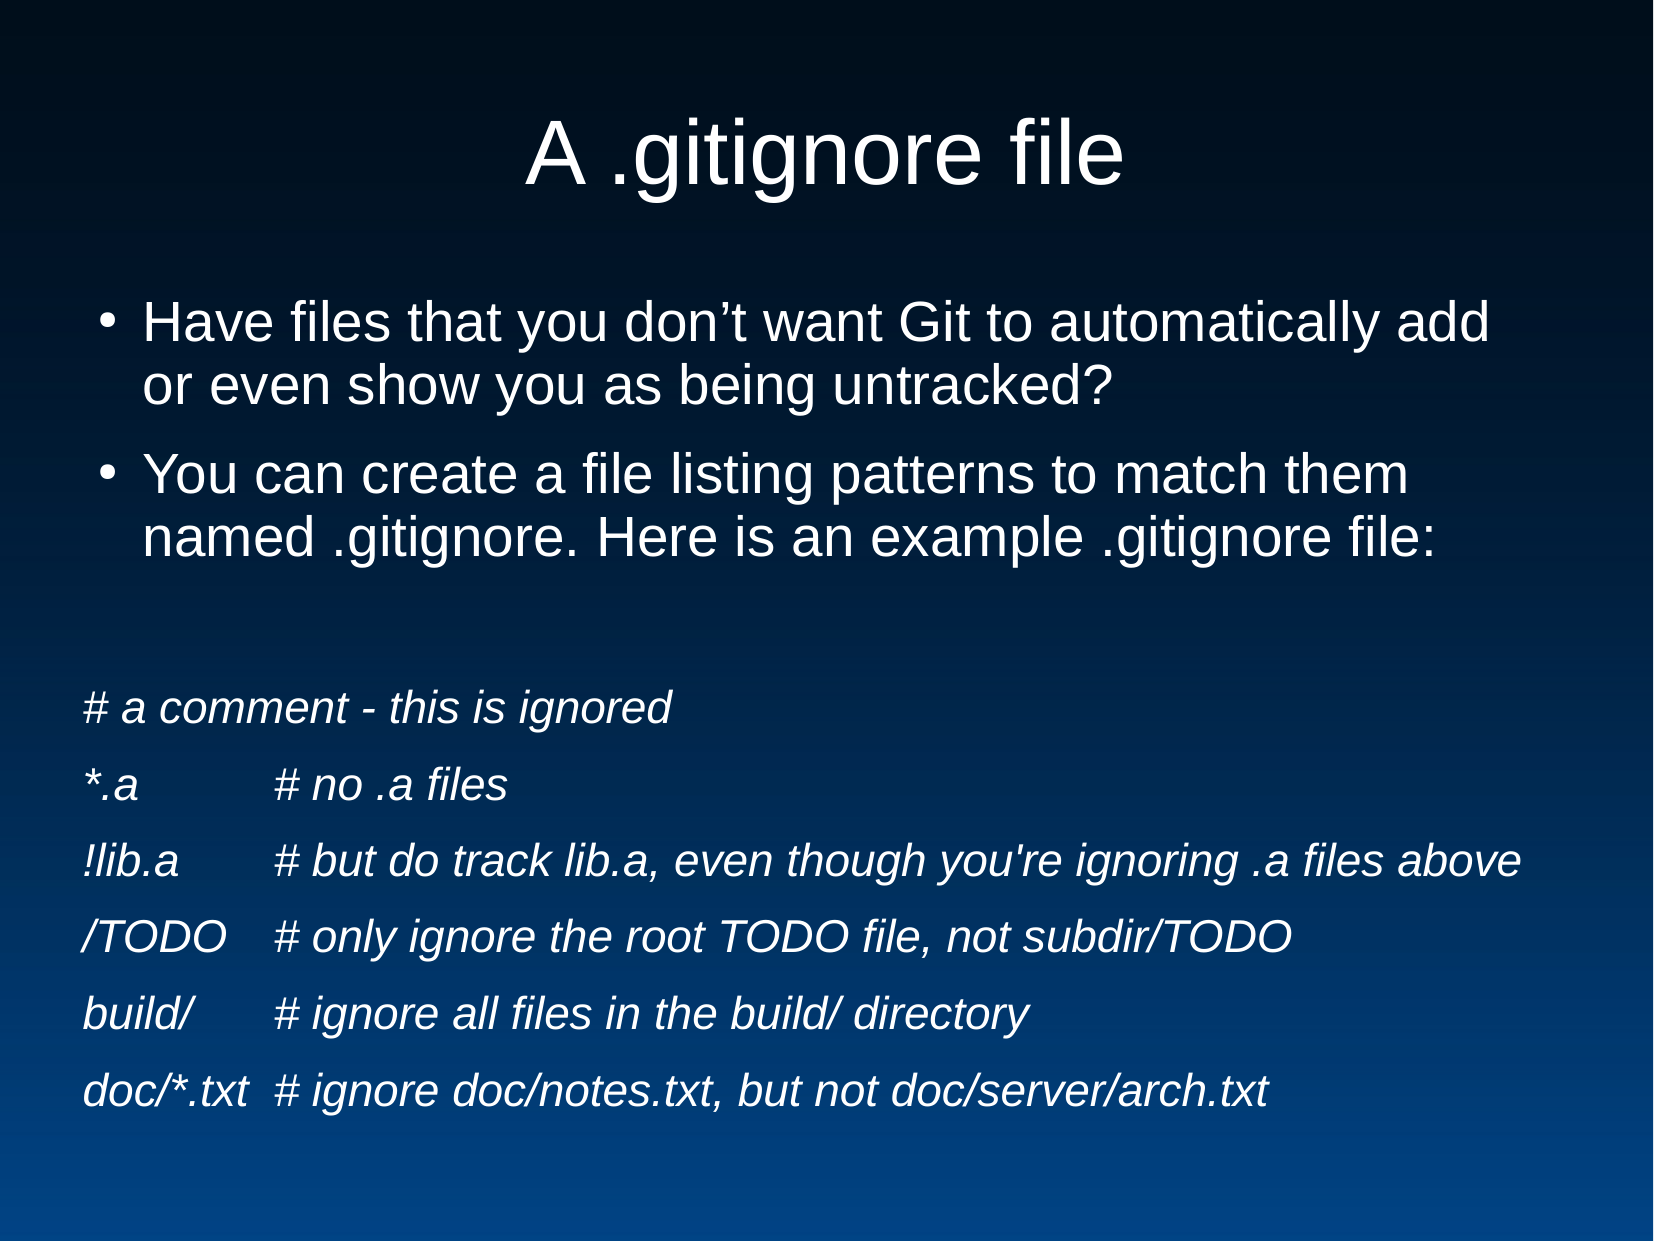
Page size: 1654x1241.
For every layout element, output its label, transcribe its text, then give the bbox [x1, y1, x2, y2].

list Have files that you don’t want Git to automatically add or even show you as being untracked? You can create a file listing patterns to match them named .gitignore. Here is an example .gitignore file: # a comment - this is ignored *.a # no .a files !lib.a # but do track lib.a, even though you're ignoring .a files above /TODO # only ignore the root TODO file, not subdir/TODO build/ # ignore all files in the build/ directory doc/*.txt # ignore doc/notes.txt, but not doc/server/arch.txt [82, 290, 1538, 1171]
picture [0, 0, 1654, 1241]
title A .gitignore file [82, 49, 1571, 257]
